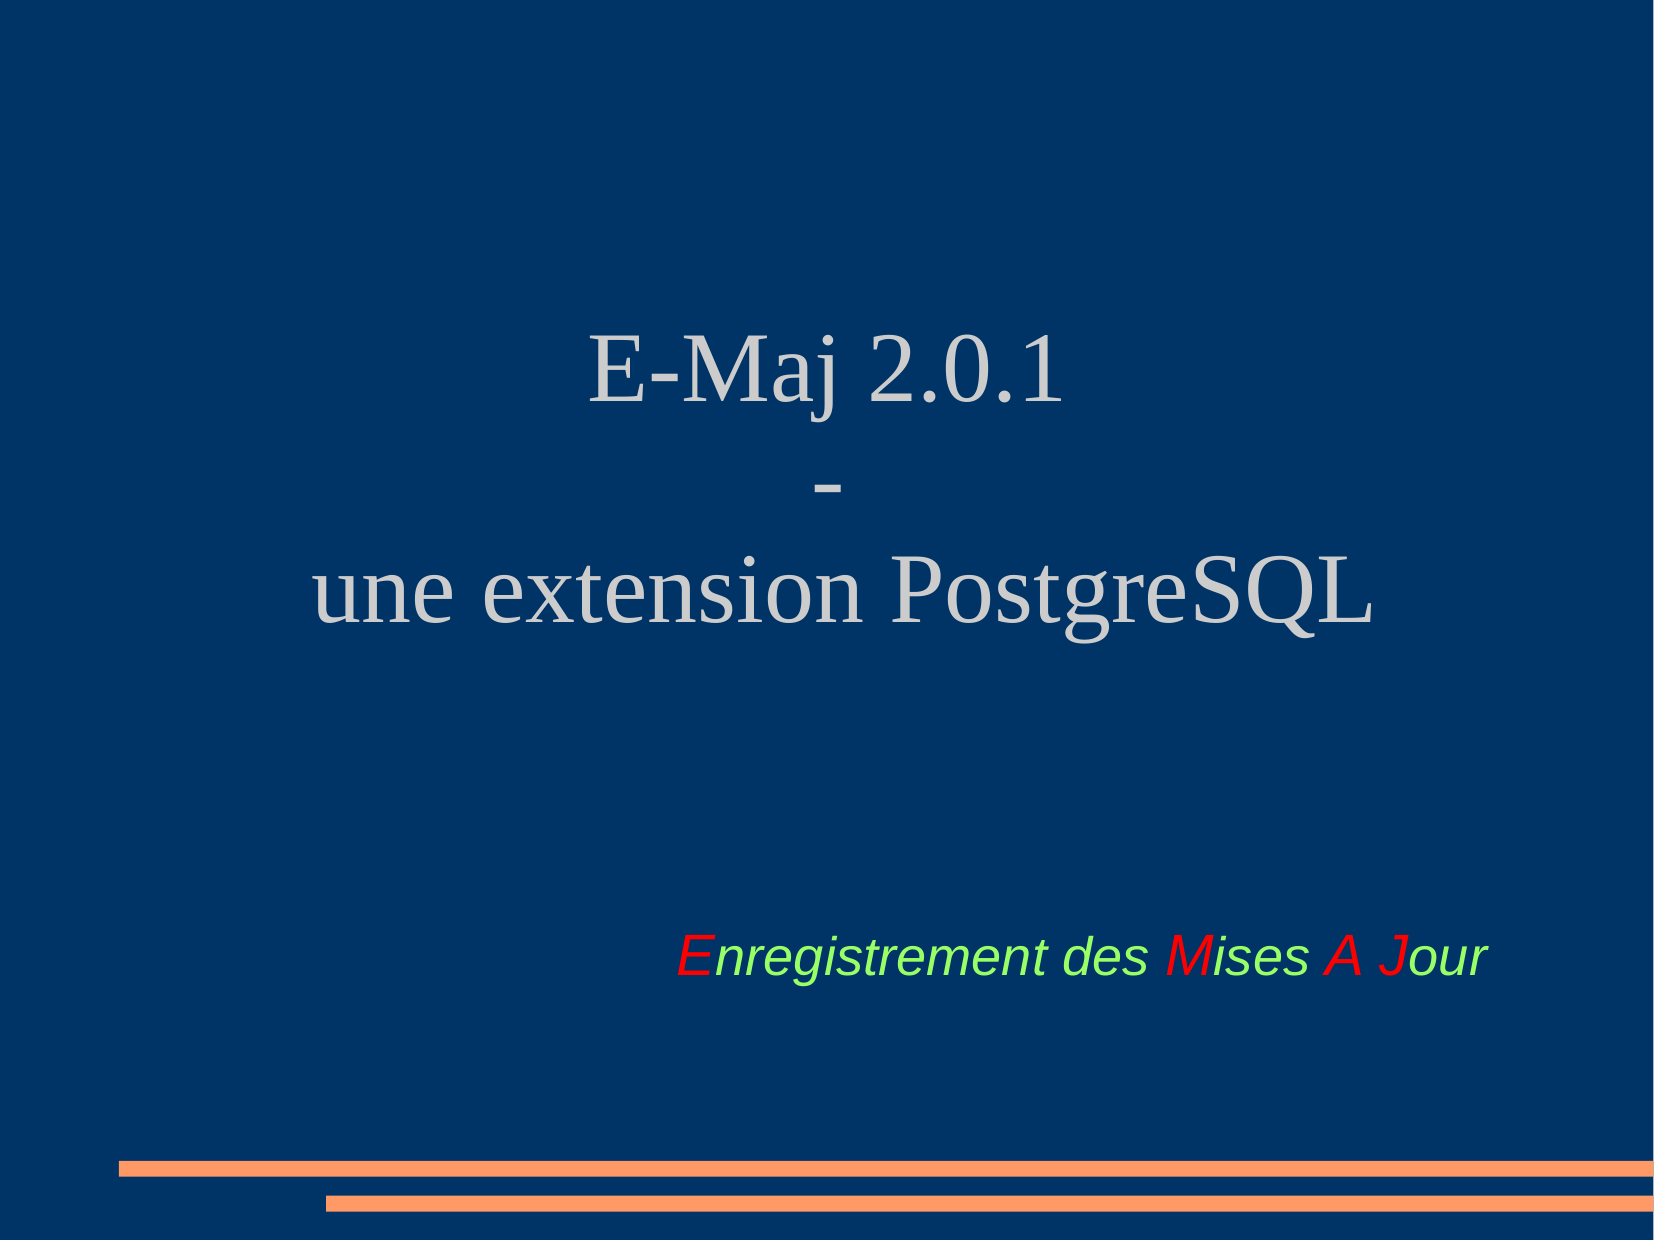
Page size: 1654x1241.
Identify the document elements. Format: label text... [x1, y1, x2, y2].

subtitle E-Maj 2.0.1 - une extension PostgreSQL [121, 46, 1534, 1132]
text_box Enregistrement des Mises A Jour [649, 915, 1515, 1033]
